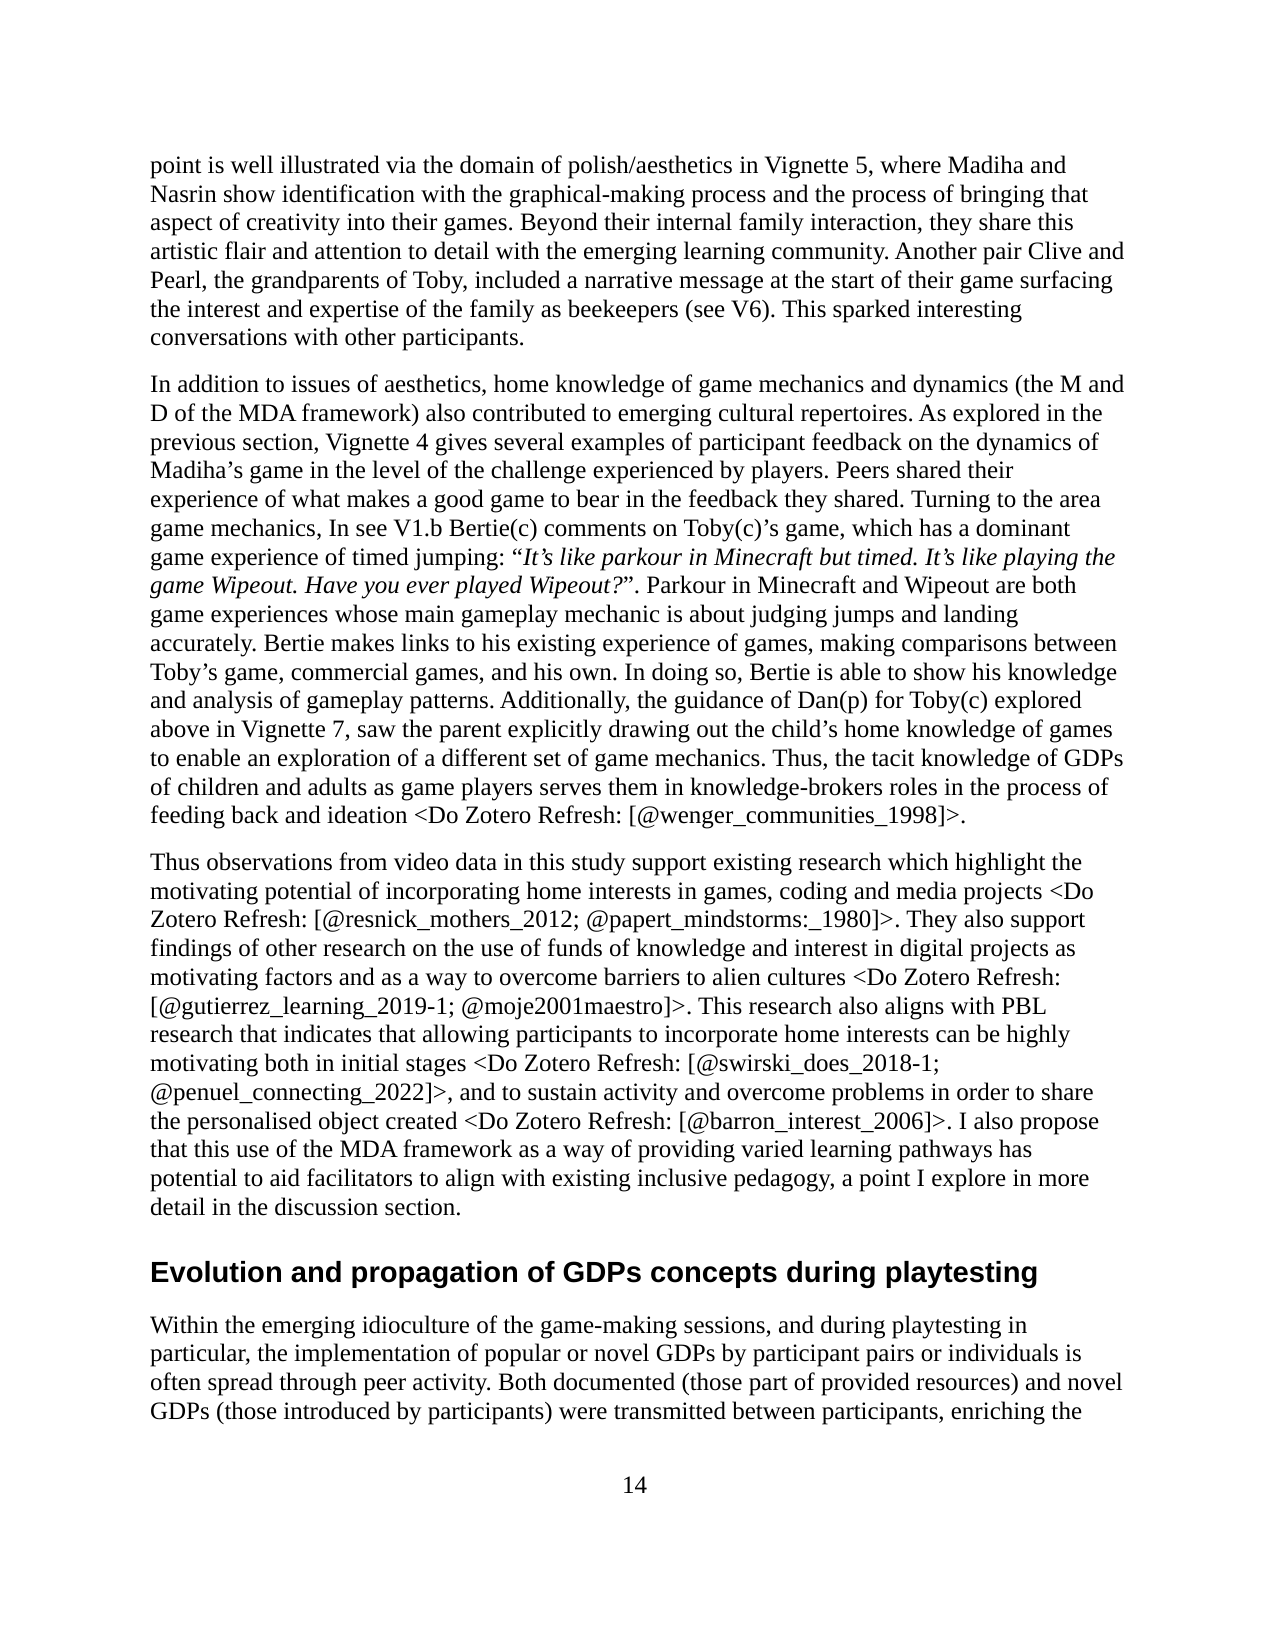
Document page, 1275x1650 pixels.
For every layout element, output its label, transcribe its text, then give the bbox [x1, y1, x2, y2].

text Within the emerging idioculture of the game-making sessions, and during playtesting in particular, the implementation of popular or novel GDPs by participant pairs or individuals is often spread through peer activity. Both documented (those part of provided resources) and novel GDPs (those introduced by participants) were transmitted between participants, enriching the [150, 1310, 1125, 1425]
text Thus observations from video data in this study support existing research which highlight the motivating potential of incorporating home interests in games, coding and media projects <Do Zotero Refresh: [@resnick_mothers_2012; @papert_mindstorms:_1980]>. They also support findings of other research on the use of funds of knowledge and interest in digital projects as motivating factors and as a way to overcome barriers to alien cultures <Do Zotero Refresh: [@gutierrez_learning_2019-1; @moje2001maestro]>. This research also aligns with PBL research that indicates that allowing participants to incorporate home interests can be highly motivating both in initial stages <Do Zotero Refresh: [@swirski_does_2018-1; @penuel_connecting_2022]>, and to sustain activity and overcome problems in order to share the personalised object created <Do Zotero Refresh: [@barron_interest_2006]>. I also propose that this use of the MDA framework as a way of providing varied learning pathways has potential to aid facilitators to align with existing inclusive pedagogy, a point I explore in more detail in the discussion section. [150, 847, 1125, 1221]
text In addition to issues of aesthetics, home knowledge of game mechanics and dynamics (the M and D of the MDA framework) also contributed to emerging cultural repertoires. As explored in the previous section, Vignette 4 gives several examples of participant feedback on the dynamics of Madiha’s game in the level of the challenge experienced by players. Peers shared their experience of what makes a good game to bear in the feedback they shared. Turning to the area game mechanics, In see V1.b Bertie(c) comments on Toby(c)’s game, which has a dominant game experience of timed jumping: “It’s like parkour in Minecraft but timed. It’s like playing the game Wipeout. Have you ever played Wipeout?”. Parkour in Minecraft and Wipeout are both game experiences whose main gameplay mechanic is about judging jumps and landing accurately. Bertie makes links to his existing experience of games, making comparisons between Toby’s game, commercial games, and his own. In doing so, Bertie is able to show his knowledge and analysis of gameplay patterns. Additionally, the guidance of Dan(p) for Toby(c) explored above in Vignette 7, saw the parent explicitly drawing out the child’s home knowledge of games to enable an exploration of a different set of game mechanics. Thus, the tacit knowledge of GDPs of children and adults as game players serves them in knowledge-brokers roles in the process of feeding back and ideation <Do Zotero Refresh: [@wenger_communities_1998]>. [150, 369, 1125, 829]
text point is well illustrated via the domain of polish/aesthetics in Vignette 5, where Madiha and Nasrin show identification with the graphical-making process and the process of bringing that aspect of creativity into their games. Beyond their internal family interaction, they share this artistic flair and attention to detail with the emerging learning community. Another pair Clive and Pearl, the grandparents of Toby, included a narrative message at the start of their game surfacing the interest and expertise of the family as beekeepers (see V6). This sparked interesting conversations with other participants. [150, 150, 1125, 351]
subtitle Evolution and propagation of GDPs concepts during playtesting [150, 1255, 1125, 1288]
